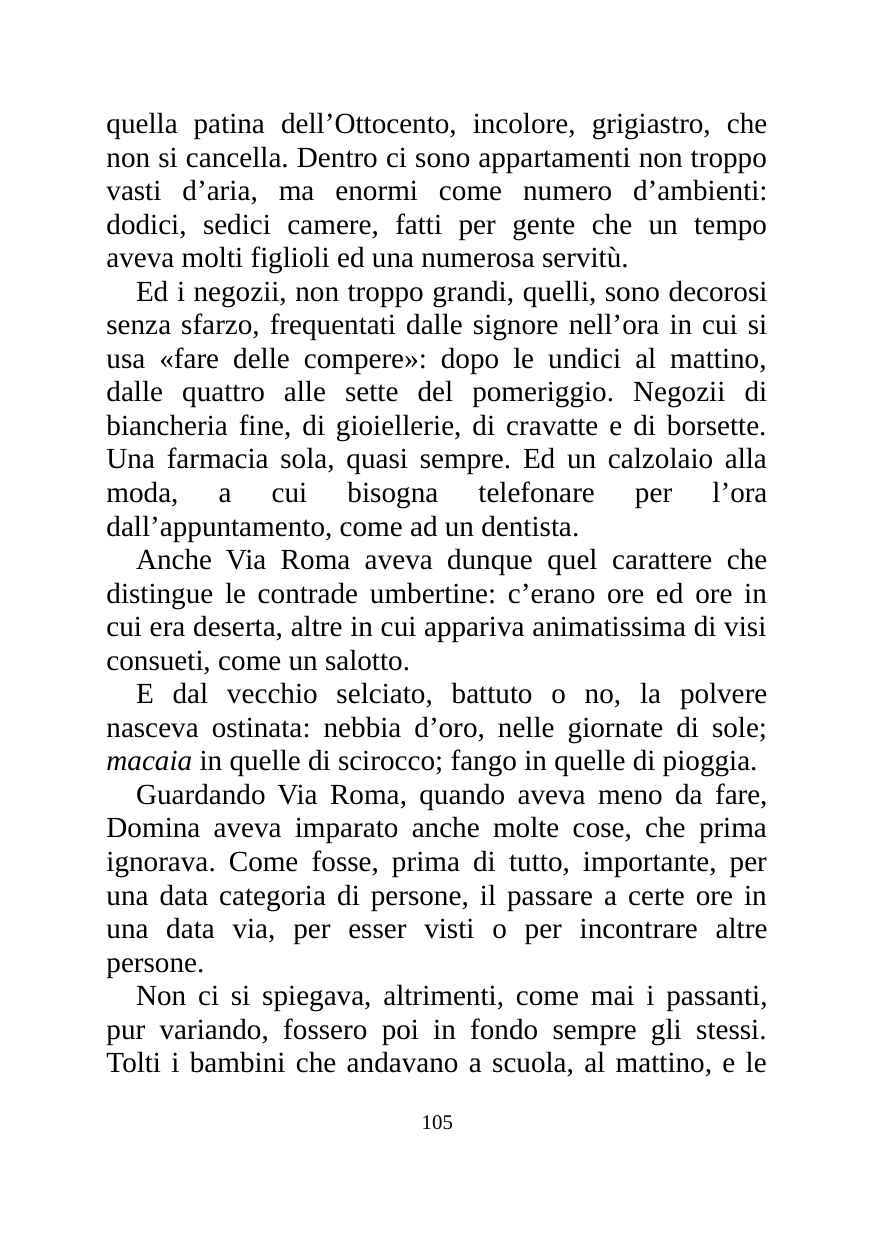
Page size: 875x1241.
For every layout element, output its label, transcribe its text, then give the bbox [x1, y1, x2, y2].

text Non ci si spiegava, altrimenti, come mai i passanti, pur variando, fossero poi in fondo sempre gli stessi. Tolti i bambini che andavano a scuola, al mattino, e le [106, 978, 768, 1079]
text quella patina dell’Ottocento, incolore, grigiastro, che non si cancella. Dentro ci sono appartamenti non troppo vasti d’aria, ma enormi come numero d’ambienti: dodici, sedici camere, fatti per gente che un tempo aveva molti figlioli ed una numerosa servitù. [106, 106, 768, 274]
text Guardando Via Roma, quando aveva meno da fare, Domina aveva imparato anche molte cose, che prima ignorava. Come fosse, prima di tutto, importante, per una data categoria di persone, il passare a certe ore in una data via, per esser visti o per incontrare altre persone. [106, 777, 768, 978]
text Ed i negozii, non troppo grandi, quelli, sono decorosi senza sfarzo, frequentati dalle signore nell’ora in cui si usa «fare delle compere»: dopo le undici al mattino, dalle quattro alle sette del pomeriggio. Negozii di biancheria fine, di gioiellerie, di cravatte e di borsette. Una farmacia sola, quasi sempre. Ed un calzolaio alla moda, a cui bisogna telefonare per l’ora dall’appuntamento, come ad un dentista. [106, 274, 768, 542]
text Anche Via Roma aveva dunque quel carattere che distingue le contrade umbertine: c’erano ore ed ore in cui era deserta, altre in cui appariva animatissima di visi consueti, come un salotto. [106, 542, 768, 676]
text E dal vecchio selciato, battuto o no, la polvere nasceva ostinata: nebbia d’oro, nelle giornate di sole; macaia in quelle di scirocco; fango in quelle di pioggia. [106, 676, 768, 777]
